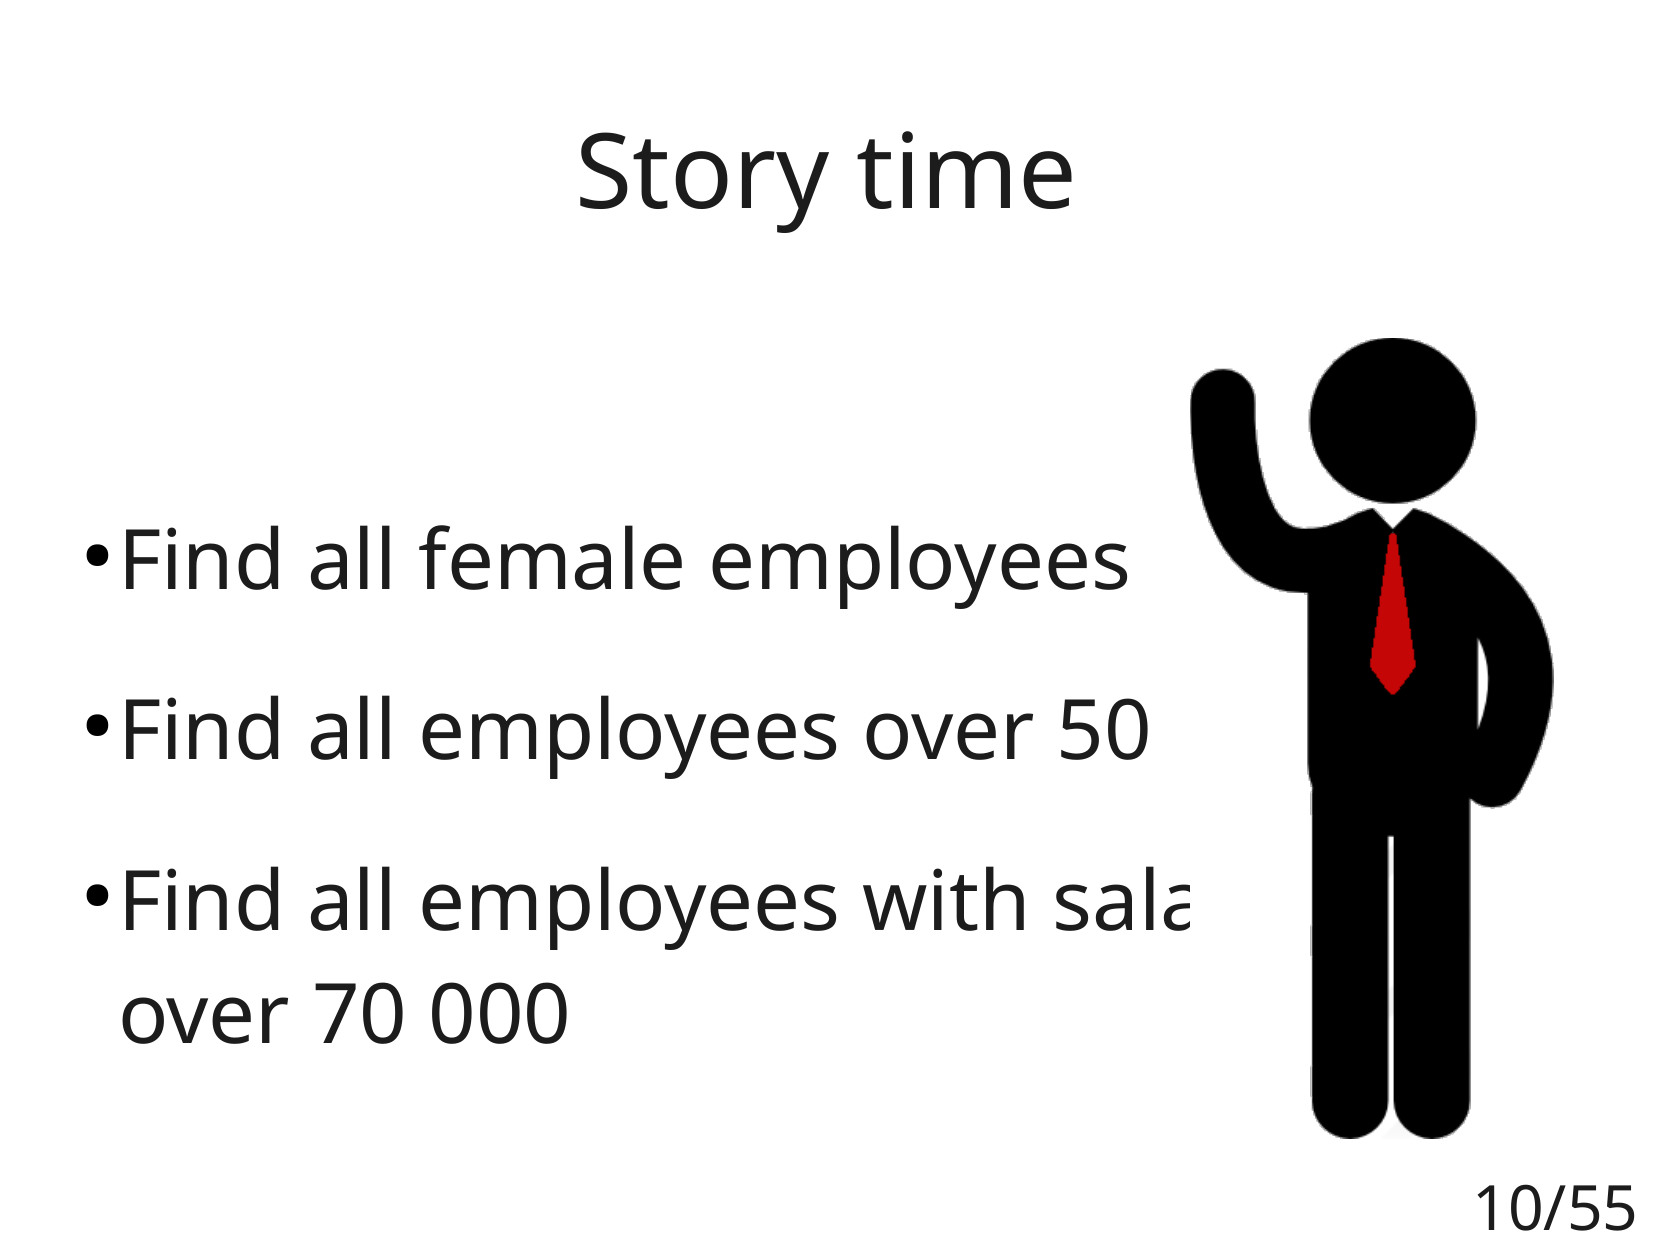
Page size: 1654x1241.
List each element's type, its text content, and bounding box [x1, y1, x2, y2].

subtitle Find all female employees Find all employees over 50 Find all employees with salary over 70 000 [82, 290, 1571, 1109]
title Story time [82, 64, 1571, 272]
text_box <numer>/55 [1071, 1155, 1654, 1241]
picture [1190, 338, 1554, 1139]
